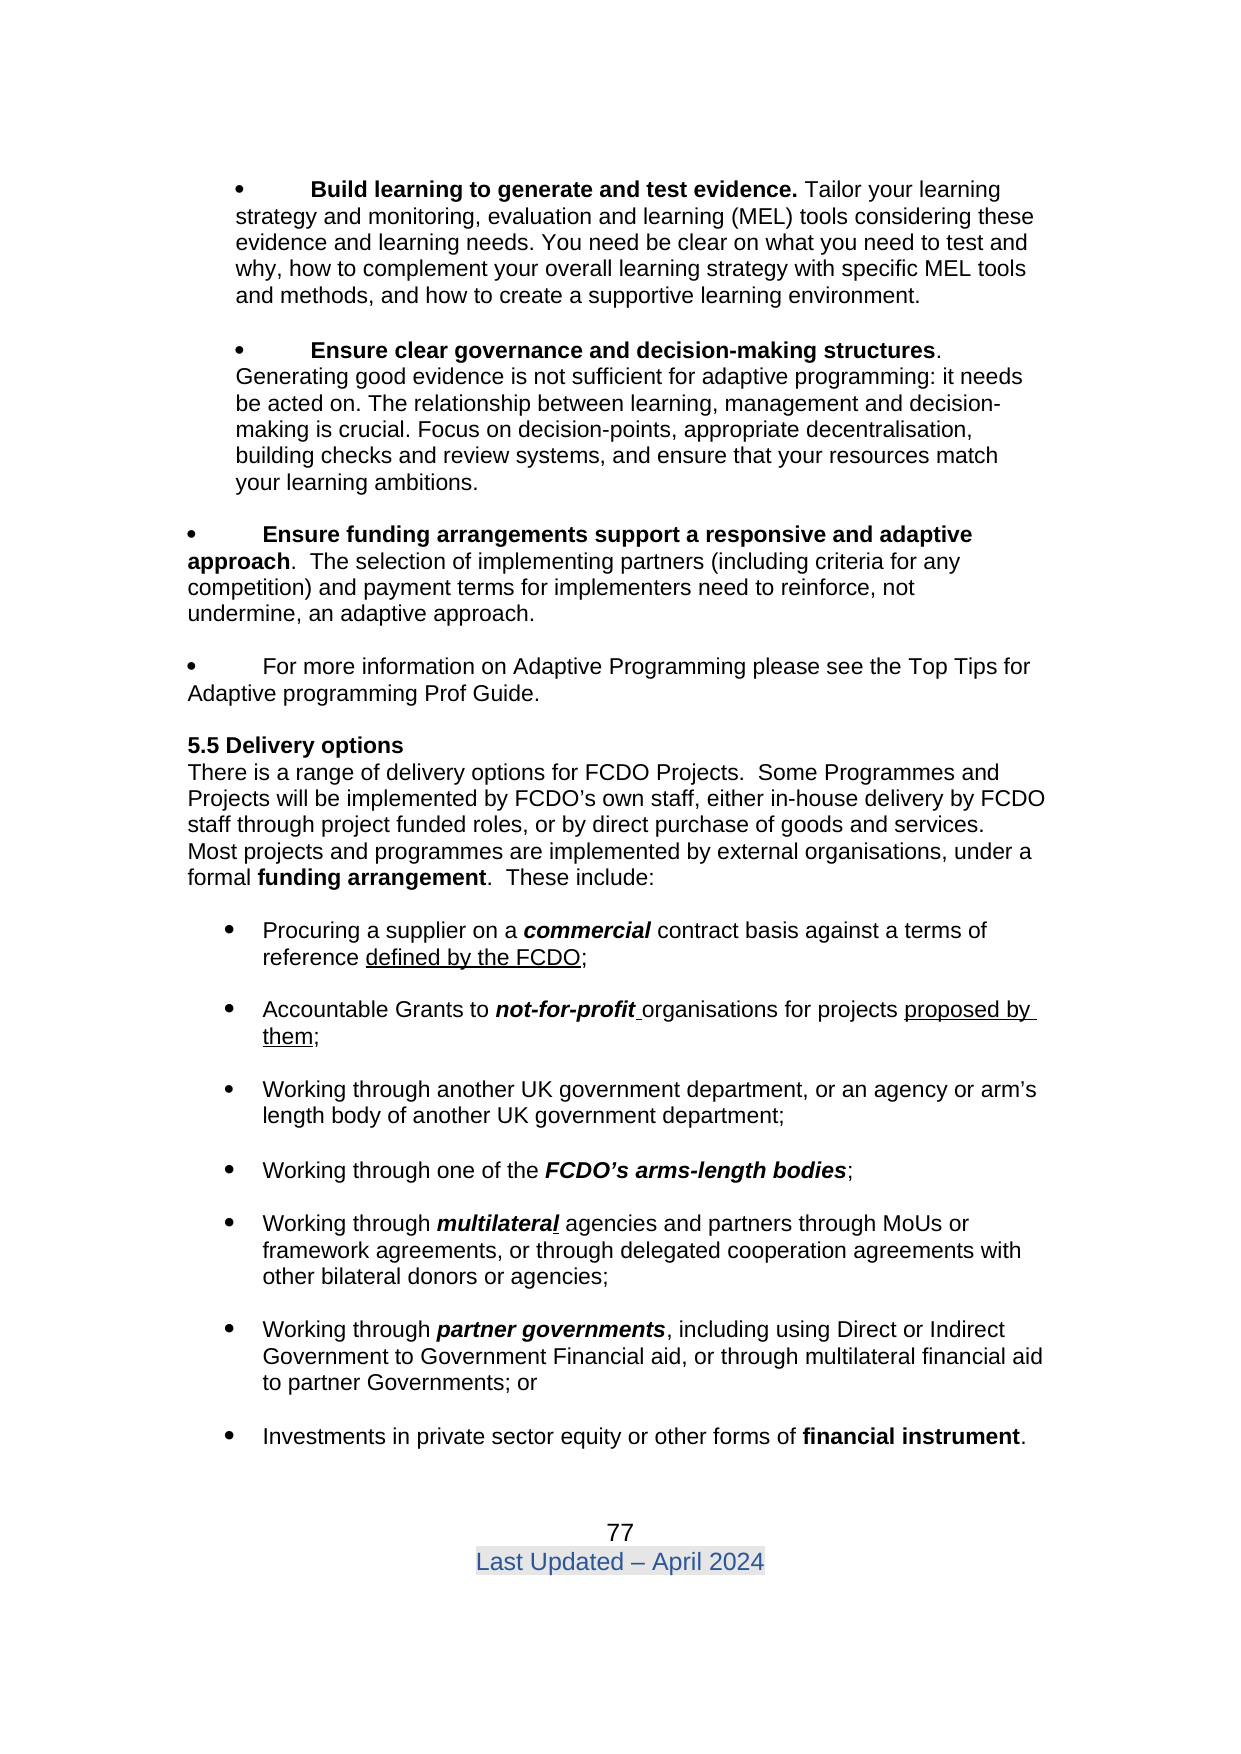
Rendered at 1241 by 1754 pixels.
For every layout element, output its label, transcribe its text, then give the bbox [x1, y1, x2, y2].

list Working through one of the FCDO’s arms-length bodies; [225, 1157, 1053, 1183]
list Investments in private sector equity or other forms of financial instrument. [225, 1423, 1053, 1450]
list Working through partner governments, including using Direct or Indirect Government to Government Financial aid, or through multilateral financial aid to partner Governments; or [225, 1316, 1053, 1395]
text There is a range of delivery options for FCDO Projects. Some Programmes and Projects will be implemented by FCDO’s own staff, either in-house delivery by FCDO staff through project funded roles, or by direct purchase of goods and services. Most projects and programmes are implemented by external organisations, under a formal funding arrangement. These include: [187, 758, 1053, 890]
list Build learning to generate and test evidence. Tailor your learning strategy and monitoring, evaluation and learning (MEL) tools considering these evidence and learning needs. You need be clear on what you need to test and why, how to complement your overall learning strategy with specific MEL tools and methods, and how to create a supportive learning environment. [235, 176, 1035, 308]
list For more information on Adaptive Programming please see the Top Tips for Adaptive programming Prof Guide. [187, 653, 1035, 706]
list Ensure clear governance and decision-making structures. Generating good evidence is not sufficient for adaptive programming: it needs be acted on. The relationship between learning, management and decision-making is crucial. Focus on decision-points, appropriate decentralisation, building checks and review systems, and ensure that your resources match your learning ambitions. [235, 337, 1035, 495]
list Accountable Grants to not-for-profit organisations for projects proposed by them; [225, 996, 1053, 1049]
list Working through multilateral agencies and partners through MoUs or framework agreements, or through delegated cooperation agreements with other bilateral donors or agencies; [225, 1210, 1053, 1289]
list Procuring a supplier on a commercial contract basis against a terms of reference defined by the FCDO; [225, 917, 1053, 970]
list Working through another UK government department, or an agency or arm’s length body of another UK government department; [225, 1076, 1053, 1128]
list Ensure funding arrangements support a responsive and adaptive approach. The selection of implementing partners (including criteria for any competition) and payment terms for implementers need to reinforce, not undermine, an adaptive approach. [187, 521, 1035, 627]
text 5.5 Delivery options [187, 732, 1053, 758]
